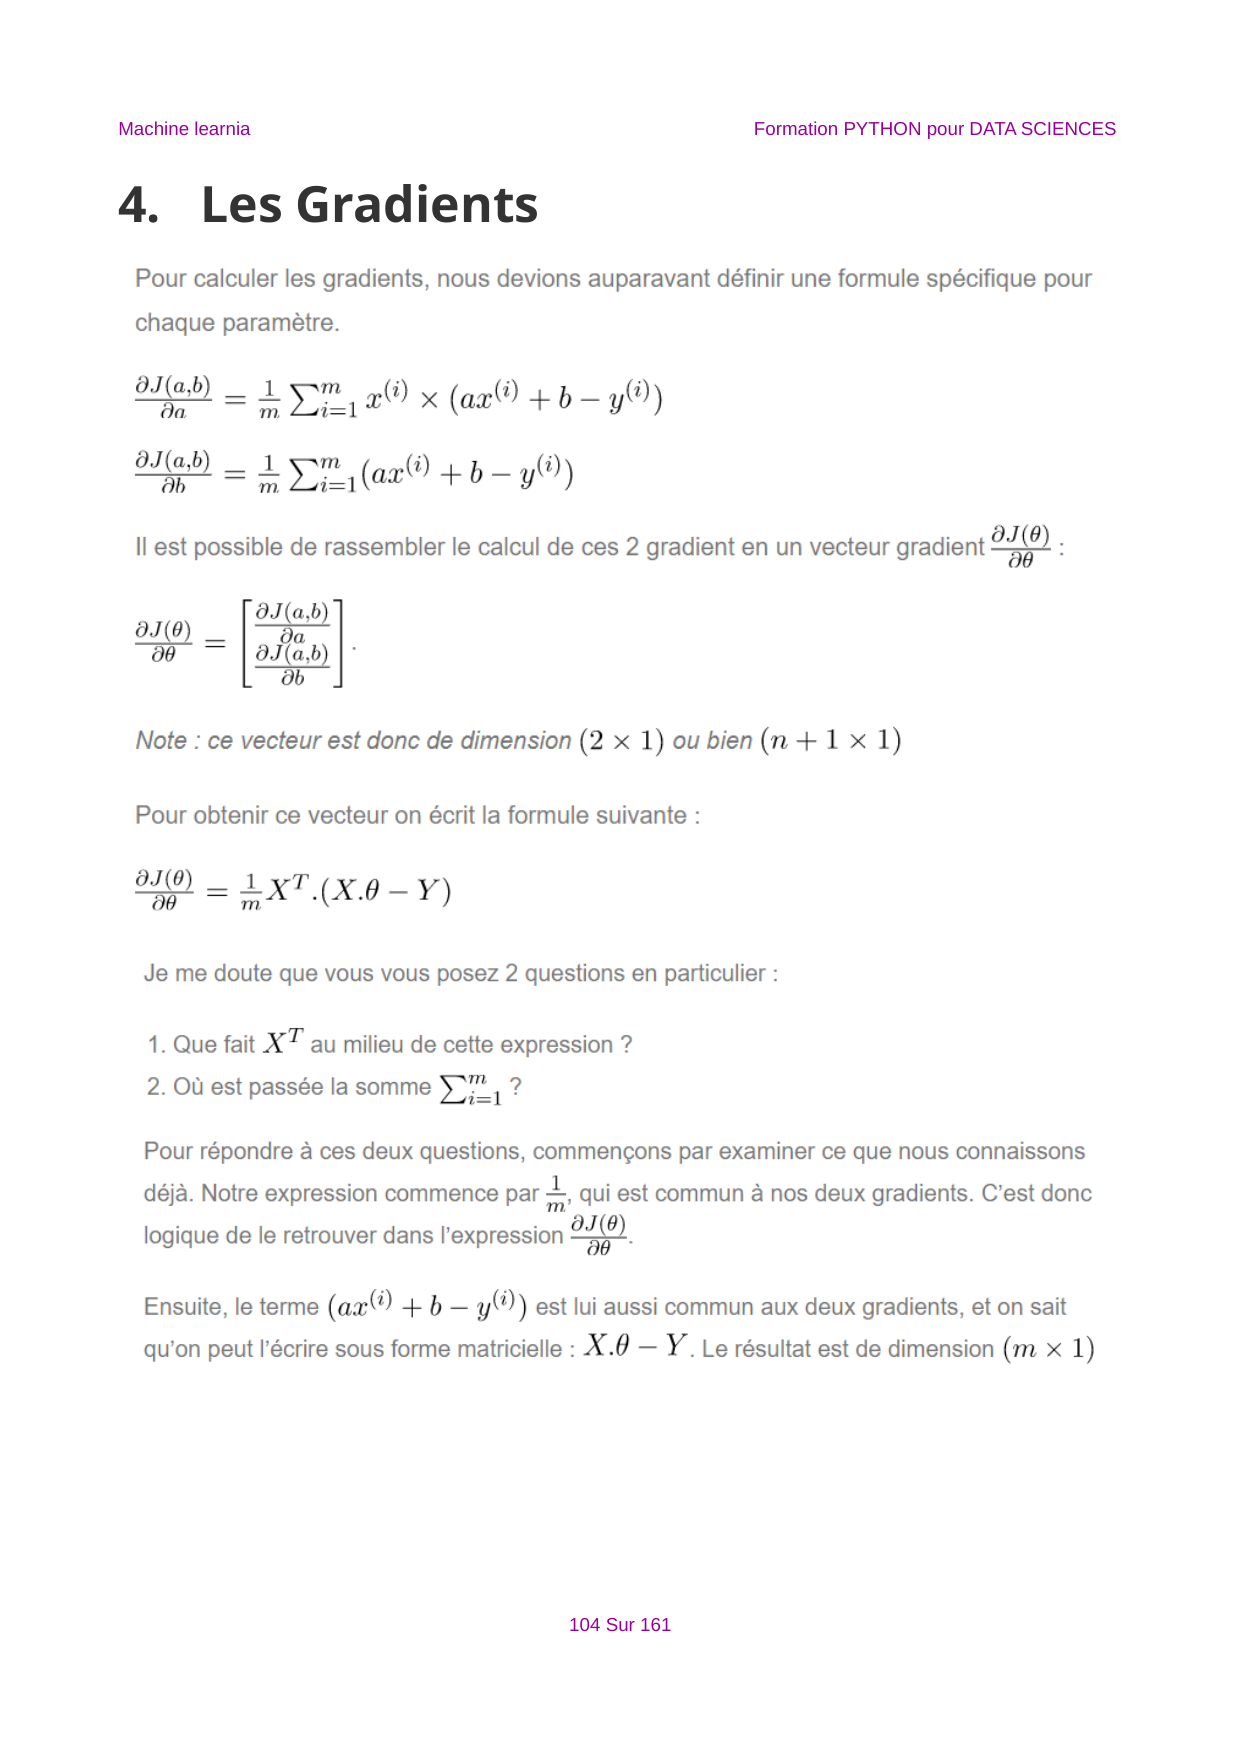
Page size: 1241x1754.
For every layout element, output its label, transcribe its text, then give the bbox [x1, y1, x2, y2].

picture [118, 249, 1122, 1384]
subtitle 4. Les Gradients [118, 169, 1122, 237]
